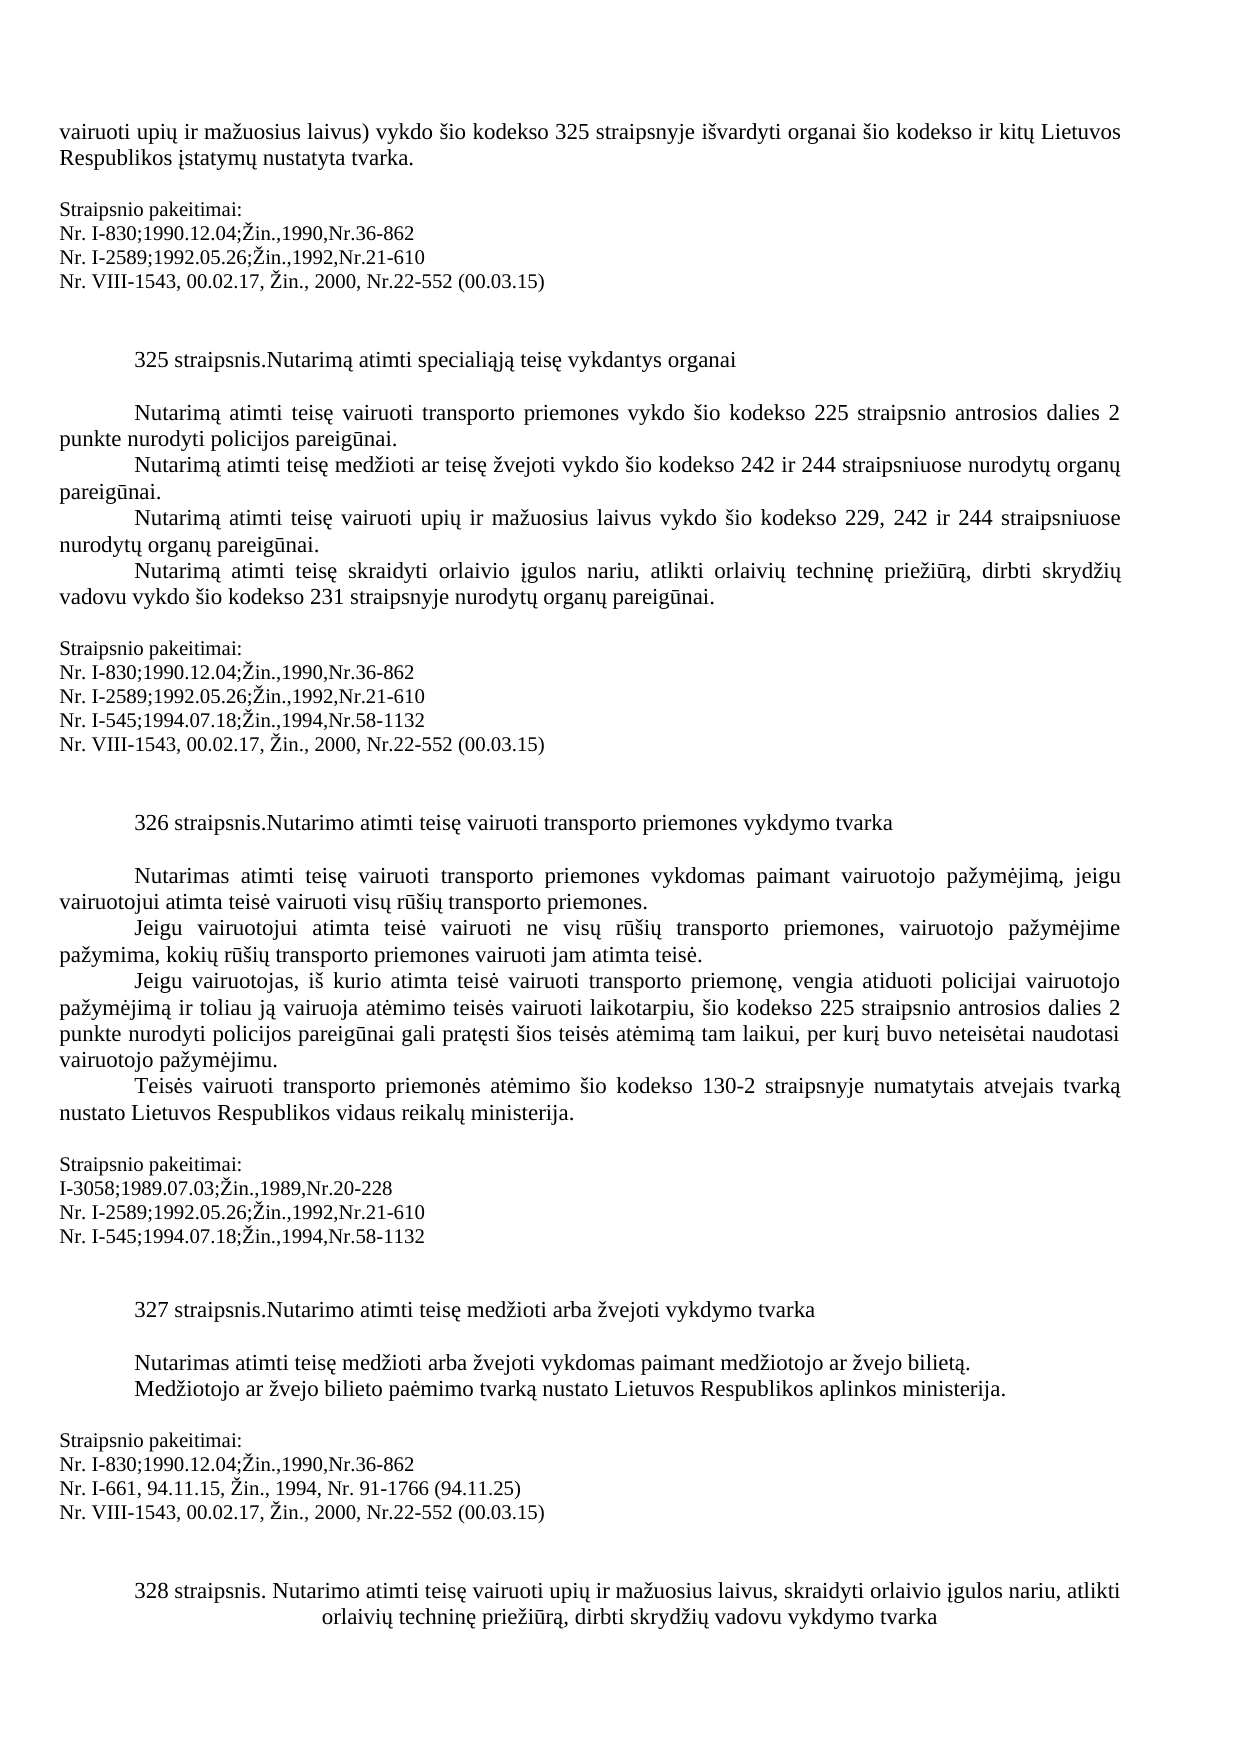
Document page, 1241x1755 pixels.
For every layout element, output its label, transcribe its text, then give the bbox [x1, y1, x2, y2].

text Straipsnio pakeitimai: [59, 636, 1122, 660]
text vairuoti upių ir mažuosius laivus) vykdo šio kodekso 325 straipsnyje išvardyti organai šio kodekso ir kitų Lietuvos Respublikos įstatymų nustatyta tvarka. [59, 118, 1122, 171]
text Nutarimas atimti teisę medžioti arba žvejoti vykdomas paimant medžiotojo ar žvejo bilietą. [59, 1349, 1122, 1375]
text Nr. VIII-1543, 00.02.17, Žin., 2000, Nr.22-552 (00.03.15) [59, 1500, 1122, 1524]
text 328 straipsnis. Nutarimo atimti teisę vairuoti upių ir mažuosius laivus, skraidyti orlaivio įgulos nariu, atlikti orlaivių techninę priežiūrą, dirbti skrydžių vadovu vykdymo tvarka [134, 1577, 1122, 1629]
text I-3058;1989.07.03;Žin.,1989,Nr.20-228 [59, 1176, 1122, 1200]
text Straipsnio pakeitimai: [59, 197, 1122, 221]
text Nutarimą atimti teisę vairuoti transporto priemones vykdo šio kodekso 225 straipsnio antrosios dalies 2 punkte nurodyti policijos pareigūnai. [59, 399, 1122, 452]
text Nr. I-2589;1992.05.26;Žin.,1992,Nr.21-610 [59, 245, 1122, 269]
text Nutarimą atimti teisę vairuoti upių ir mažuosius laivus vykdo šio kodekso 229, 242 ir 244 straipsniuose nurodytų organų pareigūnai. [59, 504, 1122, 557]
text Jeigu vairuotojui atimta teisė vairuoti ne visų rūšių transporto priemones, vairuotojo pažymėjime pažymima, kokių rūšių transporto priemones vairuoti jam atimta teisė. [59, 914, 1122, 967]
text Nr. I-2589;1992.05.26;Žin.,1992,Nr.21-610 [59, 1200, 1122, 1224]
text Nr. I-545;1994.07.18;Žin.,1994,Nr.58-1132 [59, 1224, 1122, 1248]
text Jeigu vairuotojas, iš kurio atimta teisė vairuoti transporto priemonę, vengia atiduoti policijai vairuotojo pažymėjimą ir toliau ją vairuoja atėmimo teisės vairuoti laikotarpiu, šio kodekso 225 straipsnio antrosios dalies 2 punkte nurodyti policijos pareigūnai gali pratęsti šios teisės atėmimą tam laikui, per kurį buvo neteisėtai naudotasi vairuotojo pažymėjimu. [59, 967, 1122, 1073]
text Medžiotojo ar žvejo bilieto paėmimo tvarką nustato Lietuvos Respublikos aplinkos ministerija. [59, 1375, 1122, 1401]
text Nr. I-830;1990.12.04;Žin.,1990,Nr.36-862 [59, 1452, 1122, 1476]
text Straipsnio pakeitimai: [59, 1152, 1122, 1176]
text Nutarimą atimti teisę skraidyti orlaivio įgulos nariu, atlikti orlaivių techninę priežiūrą, dirbti skrydžių vadovu vykdo šio kodekso 231 straipsnyje nurodytų organų pareigūnai. [59, 557, 1122, 610]
text 327 straipsnis.Nutarimo atimti teisę medžioti arba žvejoti vykdymo tvarka [59, 1296, 1122, 1322]
text 325 straipsnis.Nutarimą atimti specialiąją teisę vykdantys organai [59, 346, 1122, 372]
text Nr. I-2589;1992.05.26;Žin.,1992,Nr.21-610 [59, 684, 1122, 708]
text Nr. I-830;1990.12.04;Žin.,1990,Nr.36-862 [59, 221, 1122, 245]
text Nr. VIII-1543, 00.02.17, Žin., 2000, Nr.22-552 (00.03.15) [59, 269, 1122, 293]
text Straipsnio pakeitimai: [59, 1428, 1122, 1452]
text Nr. VIII-1543, 00.02.17, Žin., 2000, Nr.22-552 (00.03.15) [59, 732, 1122, 756]
text Nr. I-661, 94.11.15, Žin., 1994, Nr. 91-1766 (94.11.25) [59, 1476, 1122, 1500]
text 326 straipsnis.Nutarimo atimti teisę vairuoti transporto priemones vykdymo tvarka [59, 809, 1122, 835]
text Nr. I-830;1990.12.04;Žin.,1990,Nr.36-862 [59, 660, 1122, 684]
text Nutarimą atimti teisę medžioti ar teisę žvejoti vykdo šio kodekso 242 ir 244 straipsniuose nurodytų organų pareigūnai. [59, 452, 1122, 504]
text Teisės vairuoti transporto priemonės atėmimo šio kodekso 130-2 straipsnyje numatytais atvejais tvarką nustato Lietuvos Respublikos vidaus reikalų ministerija. [59, 1073, 1122, 1125]
text Nutarimas atimti teisę vairuoti transporto priemones vykdomas paimant vairuotojo pažymėjimą, jeigu vairuotojui atimta teisė vairuoti visų rūšių transporto priemones. [59, 862, 1122, 914]
text Nr. I-545;1994.07.18;Žin.,1994,Nr.58-1132 [59, 708, 1122, 732]
